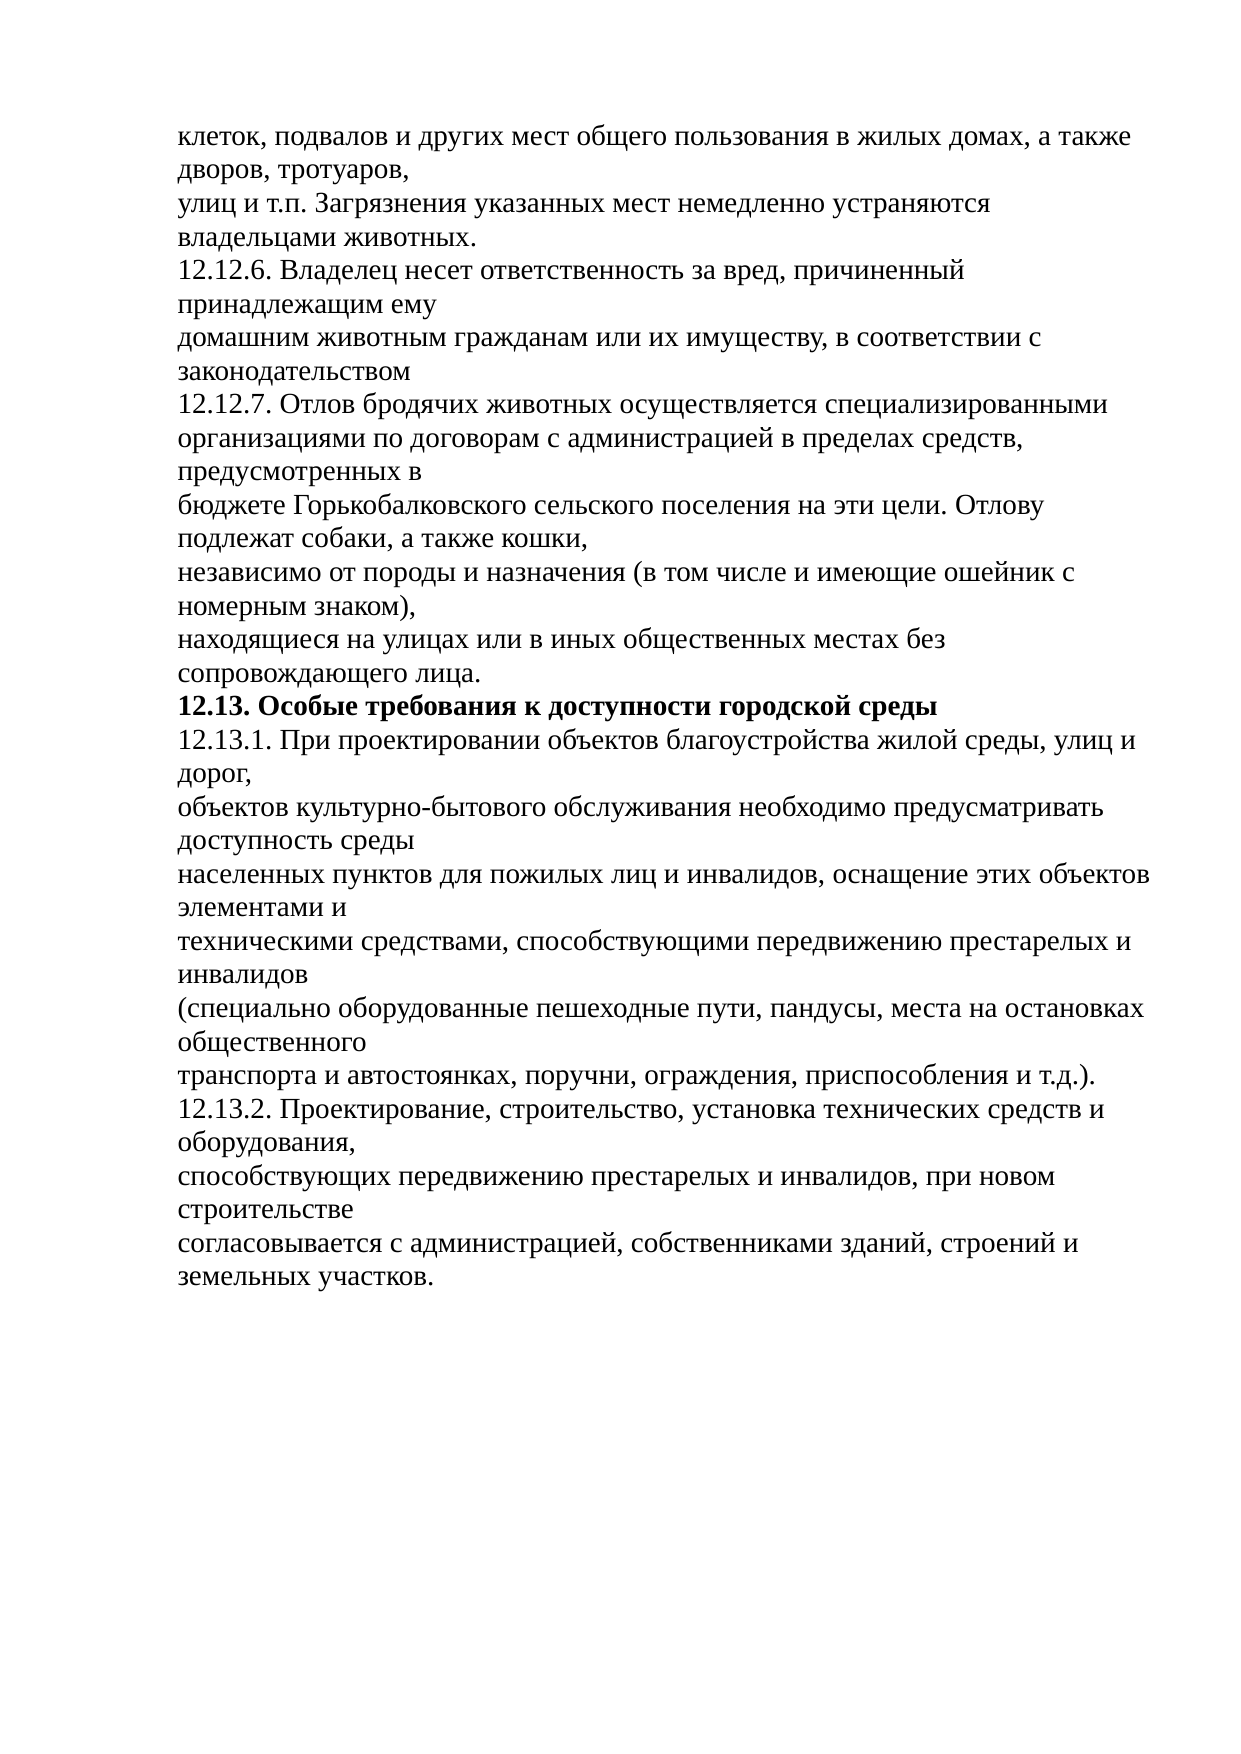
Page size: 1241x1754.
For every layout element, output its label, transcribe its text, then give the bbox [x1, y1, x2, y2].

text 12.13.2. Проектирование, строительство, установка технических средств и оборудования, [177, 1091, 1152, 1158]
text техническими средствами, способствующими передвижению престарелых и инвалидов [177, 923, 1152, 990]
text 12.13.1. При проектировании объектов благоустройства жилой среды, улиц и дорог, [177, 722, 1152, 789]
text находящиеся на улицах или в иных общественных местах без сопровождающего лица. [177, 621, 1152, 688]
text согласовывается с администрацией, собственниками зданий, строений и земельных участков. [177, 1225, 1152, 1292]
text транспорта и автостоянках, поручни, ограждения, приспособления и т.д.). [177, 1057, 1152, 1091]
text бюджете Горькобалковского сельского поселения на эти цели. Отлову подлежат собаки, а также кошки, [177, 487, 1152, 554]
text домашним животным гражданам или их имуществу, в соответствии с законодательством [177, 319, 1152, 386]
text (специально оборудованные пешеходные пути, пандусы, места на остановках общественного [177, 990, 1152, 1057]
text способствующих передвижению престарелых и инвалидов, при новом строительстве [177, 1158, 1152, 1225]
text независимо от породы и назначения (в том числе и имеющие ошейник с номерным знаком), [177, 554, 1152, 621]
text объектов культурно-бытового обслуживания необходимо предусматривать доступность среды [177, 789, 1152, 856]
text 12.12.7. Отлов бродячих животных осуществляется специализированными [177, 386, 1152, 420]
text клеток, подвалов и других мест общего пользования в жилых домах, а также дворов, тротуаров, [177, 118, 1152, 185]
text 12.13. Особые требования к доступности городской среды [177, 688, 1152, 722]
text организациями по договорам с администрацией в пределах средств, предусмотренных в [177, 420, 1152, 487]
text 12.12.6. Владелец несет ответственность за вред, причиненный принадлежащим ему [177, 252, 1152, 319]
text населенных пунктов для пожилых лиц и инвалидов, оснащение этих объектов элементами и [177, 856, 1152, 923]
text улиц и т.п. Загрязнения указанных мест немедленно устраняются владельцами животных. [177, 185, 1152, 252]
